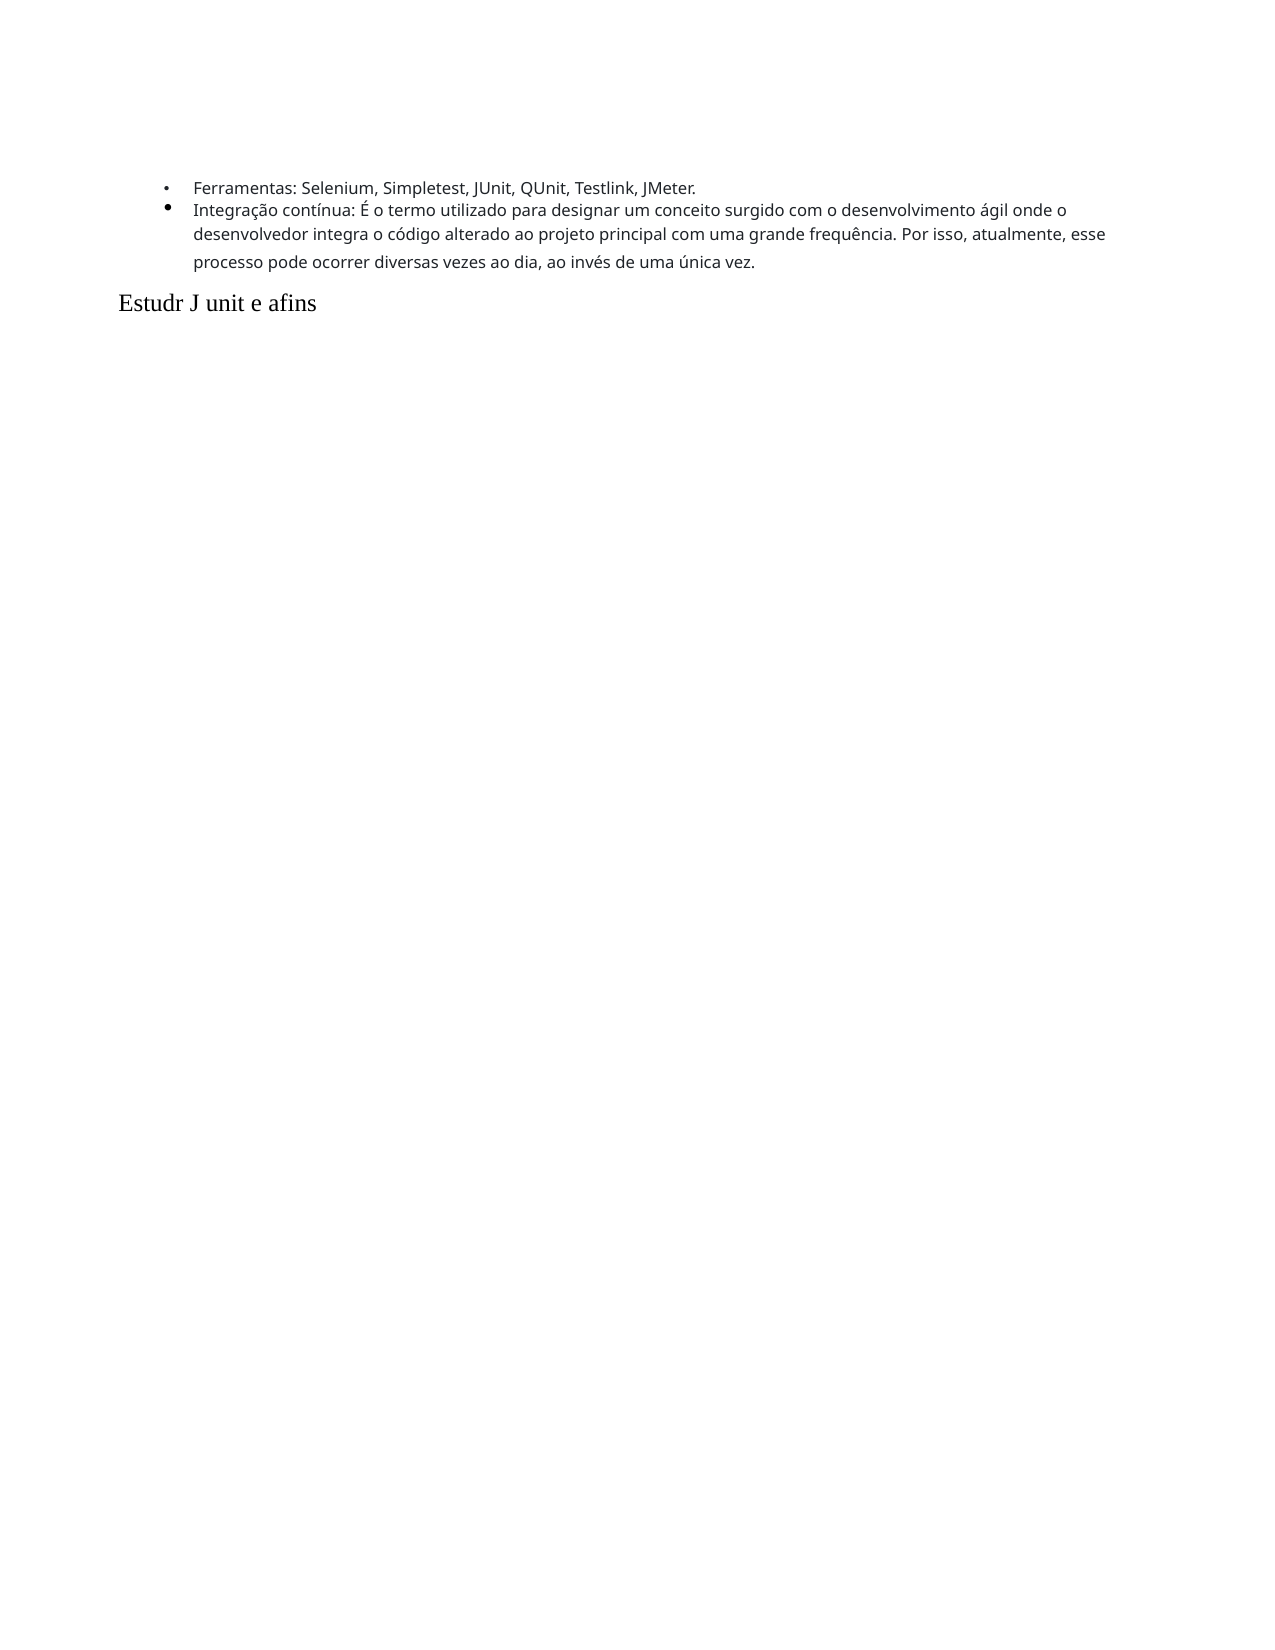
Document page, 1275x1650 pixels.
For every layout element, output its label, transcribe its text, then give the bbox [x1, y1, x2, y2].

list Ferramentas: Selenium, Simpletest, JUnit, QUnit, Testlink, JMeter. [164, 176, 1157, 199]
text Estudr J unit e afins [118, 288, 1157, 317]
list Integração contínua: É o termo utilizado para designar um conceito surgido com o desenvolvimento ágil onde o desenvolvedor integra o código alterado ao projeto principal com uma grande frequência. Por isso, atualmente, esse processo pode ocorrer diversas vezes ao dia, ao invés de uma única vez. [164, 199, 1157, 274]
